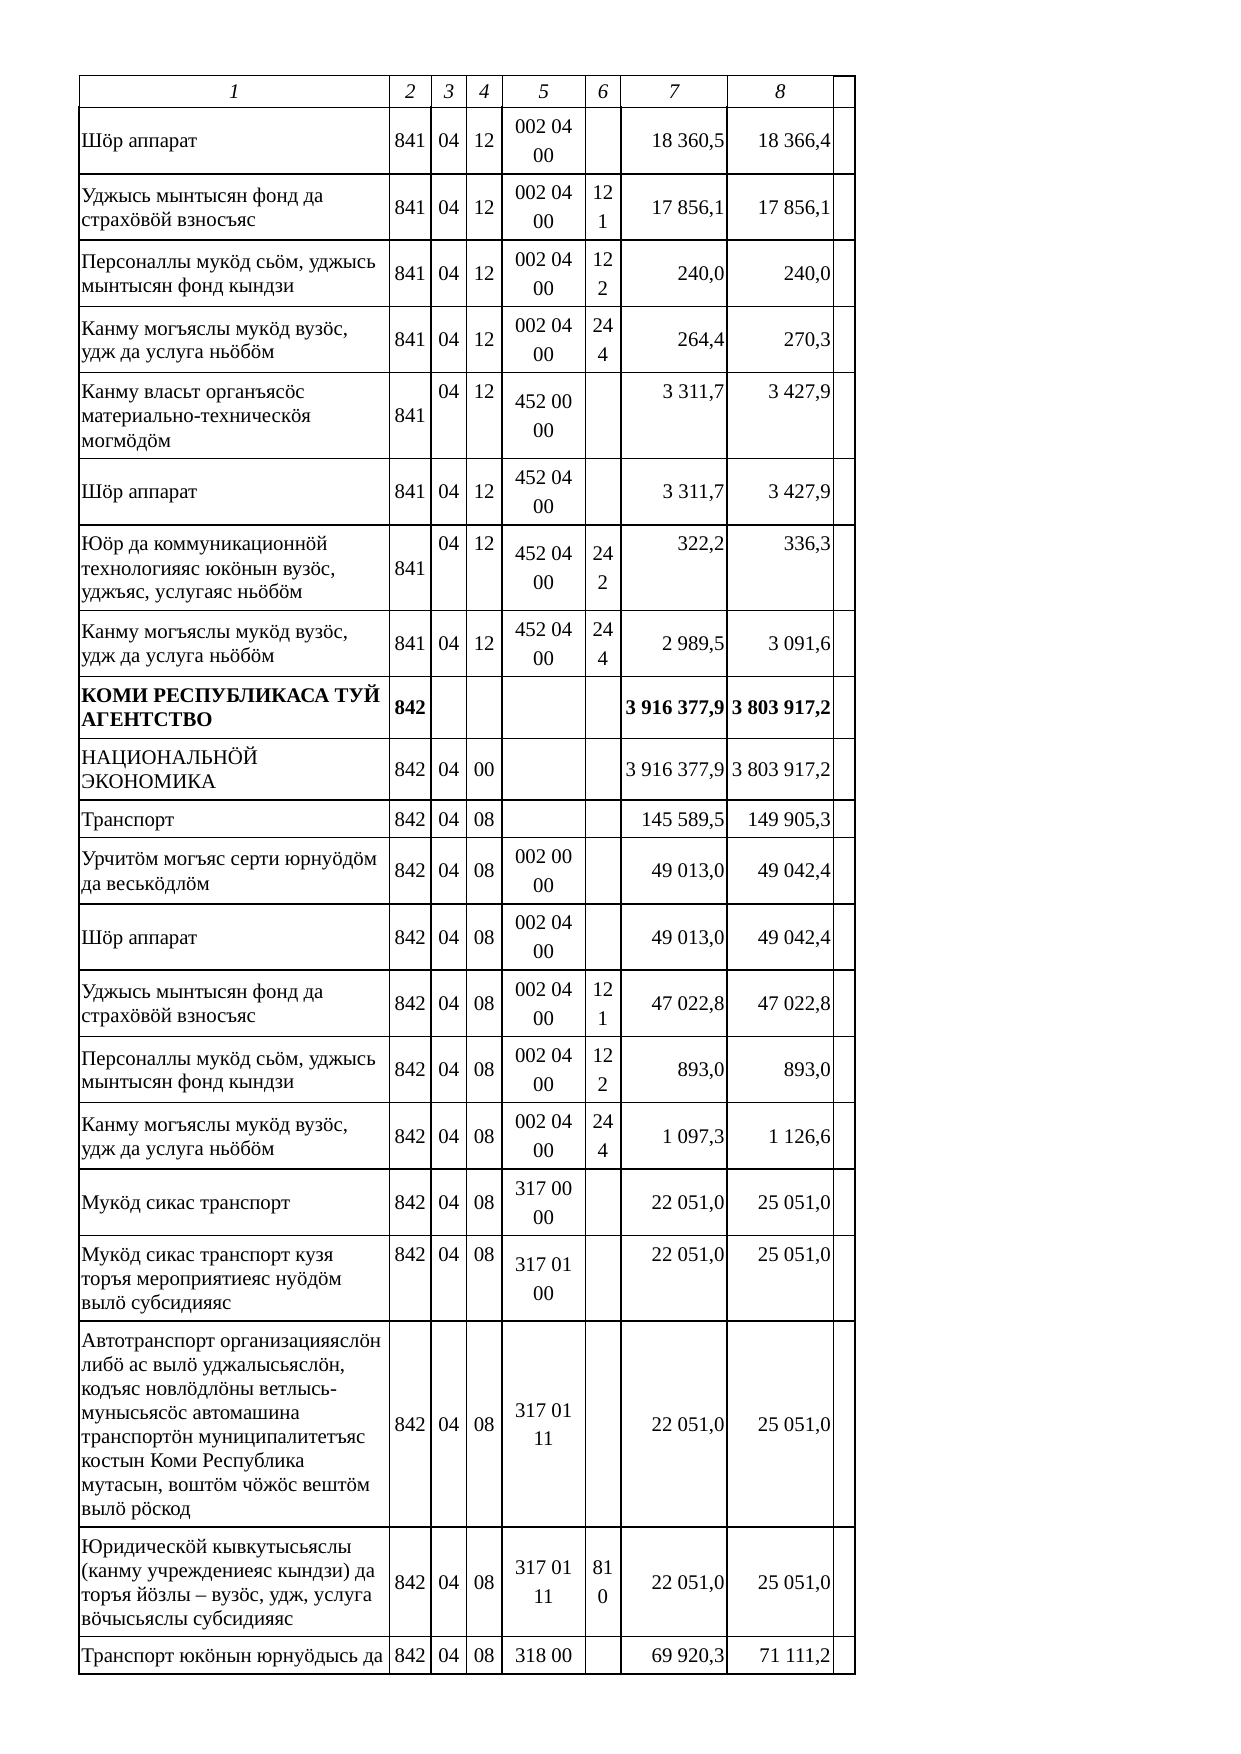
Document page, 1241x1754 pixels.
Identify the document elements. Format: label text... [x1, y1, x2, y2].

table_cell 47 022,8 [728, 971, 833, 1036]
table_cell 12 [467, 459, 501, 524]
table_cell 04 [432, 838, 466, 903]
table_cell 3 311,7 [622, 459, 726, 524]
table_cell 08 [467, 1236, 501, 1320]
table_cell [834, 307, 854, 372]
table_cell [586, 838, 620, 903]
table_cell 452 04 00 [503, 611, 585, 676]
table_cell [586, 108, 620, 173]
table_cell 842 [390, 1170, 430, 1234]
table_cell 317 01 11 [503, 1322, 585, 1526]
table_cell 240,0 [728, 241, 833, 306]
table_cell 04 [432, 739, 466, 799]
table_cell 12 [467, 108, 501, 173]
table_cell 002 04 00 [503, 971, 585, 1036]
table_cell 25 051,0 [728, 1528, 833, 1636]
table_cell Юридическӧй кывкутысьяслы (канму учреждениеяс кындзи) да торъя йӧзлы – вузӧс, удж, услуга вӧчысьяслы субсидияяс [80, 1528, 389, 1636]
table_cell 270,3 [728, 307, 833, 372]
table_cell 49 042,4 [728, 905, 833, 969]
table_cell 17 856,1 [728, 175, 833, 239]
table_cell [834, 241, 854, 306]
table_cell 842 [390, 971, 430, 1036]
table_cell 3 803 917,2 [728, 677, 833, 737]
table_cell 00 [467, 739, 501, 799]
table_header 1 [80, 76, 389, 106]
table_cell 18 366,4 [728, 108, 833, 173]
table_cell [586, 739, 620, 799]
table_cell 002 04 00 [503, 108, 585, 173]
table_cell 842 [390, 1322, 430, 1526]
table_cell Персоналлы мукӧд сьӧм, уджысь мынтысян фонд кындзи [80, 1037, 389, 1102]
table_cell 04 [432, 241, 466, 306]
table_cell 71 111,2 [728, 1637, 833, 1673]
table_cell 12 [467, 373, 501, 457]
table_cell Шӧр аппарат [80, 108, 389, 173]
table_cell 145 589,5 [622, 801, 726, 836]
table_cell 841 [390, 108, 430, 173]
table_cell 18 360,5 [622, 108, 726, 173]
table_cell 841 [390, 175, 430, 239]
table_cell 3 916 377,9 [622, 677, 726, 737]
table_cell Мукӧд сикас транспорт [80, 1170, 389, 1234]
table_cell [834, 1037, 854, 1102]
table_cell 3 427,9 [728, 373, 833, 457]
table_cell 1 126,6 [728, 1103, 833, 1168]
table_cell 08 [467, 971, 501, 1036]
table_cell 452 00 00 [503, 373, 585, 457]
table_cell 25 051,0 [728, 1236, 833, 1320]
table_cell 49 013,0 [622, 905, 726, 969]
table_cell 810 [586, 1528, 620, 1636]
table_cell 122 [586, 1037, 620, 1102]
table_cell 12 [467, 611, 501, 676]
table_cell 841 [390, 373, 430, 457]
table_cell 22 051,0 [622, 1528, 726, 1636]
table_cell Мукӧд сикас транспорт кузя торъя мероприятиеяс нуӧдӧм вылӧ субсидияяс [80, 1236, 389, 1320]
table_cell Канму могъяслы мукӧд вузӧс, удж да услуга ньӧбӧм [80, 307, 389, 372]
table_cell 12 [467, 526, 501, 609]
table_cell 002 04 00 [503, 175, 585, 239]
table_cell [834, 1322, 854, 1526]
table_cell 842 [390, 905, 430, 969]
table_cell 08 [467, 1170, 501, 1234]
table_header 5 [503, 76, 585, 106]
table_cell Урчитӧм могъяс серти юрнуӧдӧм да веськӧдлӧм [80, 838, 389, 903]
table_cell 318 00 [503, 1637, 585, 1673]
table_cell 842 [390, 838, 430, 903]
table_cell 841 [390, 459, 430, 524]
table_cell 49 013,0 [622, 838, 726, 903]
table_cell 264,4 [622, 307, 726, 372]
table_cell 04 [432, 1103, 466, 1168]
table_cell 04 [432, 1236, 466, 1320]
table_cell 336,3 [728, 526, 833, 609]
table_cell 244 [586, 1103, 620, 1168]
table_cell 04 [432, 1322, 466, 1526]
table_cell [834, 1103, 854, 1168]
table_cell 08 [467, 1637, 501, 1673]
table_cell 841 [390, 611, 430, 676]
table_cell 317 01 11 [503, 1528, 585, 1636]
table_cell 12 [467, 241, 501, 306]
table_header 8 [728, 76, 833, 106]
table_cell [834, 971, 854, 1036]
table_cell 841 [390, 241, 430, 306]
table_cell 25 051,0 [728, 1170, 833, 1234]
table_cell Канму власьт органъясӧс материально-техническӧя могмӧдӧм [80, 373, 389, 457]
table_cell [834, 175, 854, 239]
table_cell 22 051,0 [622, 1236, 726, 1320]
table_header 6 [586, 76, 620, 106]
table_cell 122 [586, 241, 620, 306]
table_cell [586, 1322, 620, 1526]
table_cell 121 [586, 971, 620, 1036]
table_cell [834, 801, 854, 836]
table_cell 12 [467, 307, 501, 372]
table_cell [586, 1236, 620, 1320]
table_cell 842 [390, 1528, 430, 1636]
table_cell 04 [432, 611, 466, 676]
table_cell 317 01 00 [503, 1236, 585, 1320]
table_cell 3 803 917,2 [728, 739, 833, 799]
table_cell 002 04 00 [503, 307, 585, 372]
table_cell 452 04 00 [503, 459, 585, 524]
table_cell 893,0 [622, 1037, 726, 1102]
table_cell 244 [586, 611, 620, 676]
table_cell НАЦИОНАЛЬНӦЙ ЭКОНОМИКА [80, 739, 389, 799]
table_cell [834, 677, 854, 737]
table_cell 240,0 [622, 241, 726, 306]
table_cell 04 [432, 971, 466, 1036]
table_header 7 [621, 76, 727, 106]
table_cell Канму могъяслы мукӧд вузӧс, удж да услуга ньӧбӧм [80, 1103, 389, 1168]
table_cell 12 [467, 175, 501, 239]
table_cell 842 [390, 801, 430, 836]
table_header [834, 77, 854, 106]
table_cell 3 311,7 [622, 373, 726, 457]
table_cell [586, 1637, 620, 1673]
table_cell [834, 838, 854, 903]
table_cell 452 04 00 [503, 526, 585, 609]
table_cell 3 916 377,9 [622, 739, 726, 799]
table_cell Уджысь мынтысян фонд да страхӧвӧй взносъяс [80, 175, 389, 239]
table_cell 08 [467, 1528, 501, 1636]
table_cell 04 [432, 175, 466, 239]
table_cell 04 [432, 1170, 466, 1234]
table_cell Шӧр аппарат [80, 905, 389, 969]
table_cell 841 [390, 307, 430, 372]
table_cell [503, 677, 585, 737]
table_cell Канму могъяслы мукӧд вузӧс, удж да услуга ньӧбӧм [80, 611, 389, 676]
table_cell 08 [467, 1322, 501, 1526]
table_cell 842 [390, 1637, 430, 1673]
table_cell 242 [586, 526, 620, 609]
table_cell [834, 459, 854, 524]
table_cell 149 905,3 [728, 801, 833, 836]
table_cell Юӧр да коммуникационнӧй технологияяс юкӧнын вузӧс, уджъяс, услугаяс ньӧбӧм [80, 526, 389, 609]
table_cell 04 [432, 1528, 466, 1636]
table_cell [586, 459, 620, 524]
table_cell [834, 108, 854, 173]
table_cell 04 [432, 459, 466, 524]
table_cell 002 04 00 [503, 241, 585, 306]
table_cell 08 [467, 801, 501, 836]
table_cell 47 022,8 [622, 971, 726, 1036]
table_cell 04 [432, 373, 466, 457]
table_cell 08 [467, 1103, 501, 1168]
table_cell 25 051,0 [728, 1322, 833, 1526]
table_cell [586, 905, 620, 969]
table_cell 22 051,0 [622, 1322, 726, 1526]
table_cell [834, 526, 854, 609]
table_cell 002 04 00 [503, 1037, 585, 1102]
table_cell [586, 677, 620, 737]
table_cell Шӧр аппарат [80, 459, 389, 524]
table_cell 842 [390, 739, 430, 799]
table_cell 08 [467, 838, 501, 903]
table_cell 322,2 [622, 526, 726, 609]
table_cell 002 00 00 [503, 838, 585, 903]
table_cell 002 04 00 [503, 905, 585, 969]
table_cell [834, 1528, 854, 1636]
table_cell [834, 739, 854, 799]
table_cell Транспорт [80, 801, 389, 836]
table_cell [834, 1170, 854, 1234]
table_cell 08 [467, 1037, 501, 1102]
table_cell 04 [432, 108, 466, 173]
table_cell Транспорт юкӧнын юрнуӧдысь да [80, 1637, 389, 1673]
table_cell 842 [390, 677, 430, 737]
table_cell 04 [432, 1637, 466, 1673]
table_cell [834, 1637, 854, 1673]
table_cell Уджысь мынтысян фонд да страхӧвӧй взносъяс [80, 971, 389, 1036]
table_cell 842 [390, 1037, 430, 1102]
table_cell 893,0 [728, 1037, 833, 1102]
table_cell 317 00 00 [503, 1170, 585, 1234]
table_cell [834, 905, 854, 969]
table_header 2 [390, 76, 431, 106]
table_cell 04 [432, 801, 466, 836]
table_cell Автотранспорт организацияяслӧн либӧ ас вылӧ уджалысьяслӧн, кодъяс новлӧдлӧны ветлысь-мунысьясӧс автомашина транспортӧн муниципалитетъяс костын Коми Республика мутасын, воштӧм чӧжӧс вештӧм вылӧ рӧскод [80, 1322, 389, 1526]
table_cell [834, 1236, 854, 1320]
table_cell 22 051,0 [622, 1170, 726, 1234]
table_cell [586, 801, 620, 836]
table_cell 842 [390, 1236, 430, 1320]
table_cell [503, 739, 585, 799]
table_cell 1 097,3 [622, 1103, 726, 1168]
table_cell [467, 677, 501, 737]
table_cell [432, 677, 466, 737]
table_cell 08 [467, 905, 501, 969]
table_cell 04 [432, 905, 466, 969]
table_cell 3 091,6 [728, 611, 833, 676]
table_cell 2 989,5 [622, 611, 726, 676]
table_header 4 [467, 76, 502, 106]
table_cell 17 856,1 [622, 175, 726, 239]
table_cell 841 [390, 526, 430, 609]
table_cell 842 [390, 1103, 430, 1168]
table_cell 04 [432, 307, 466, 372]
table_cell [503, 801, 585, 836]
table_cell 3 427,9 [728, 459, 833, 524]
table_cell 49 042,4 [728, 838, 833, 903]
table_cell КОМИ РЕСПУБЛИКАСА ТУЙ АГЕНТСТВО [80, 677, 389, 737]
table_cell [586, 1170, 620, 1234]
table_cell [834, 373, 854, 457]
table_cell [586, 373, 620, 457]
table_cell [834, 611, 854, 676]
table_cell 04 [432, 526, 466, 609]
table_header 3 [432, 76, 466, 106]
table_cell 121 [586, 175, 620, 239]
table_cell 244 [586, 307, 620, 372]
table_cell 002 04 00 [503, 1103, 585, 1168]
table_cell 69 920,3 [622, 1637, 726, 1673]
table_cell 04 [432, 1037, 466, 1102]
table_cell Персоналлы мукӧд сьӧм, уджысь мынтысян фонд кындзи [80, 241, 389, 306]
